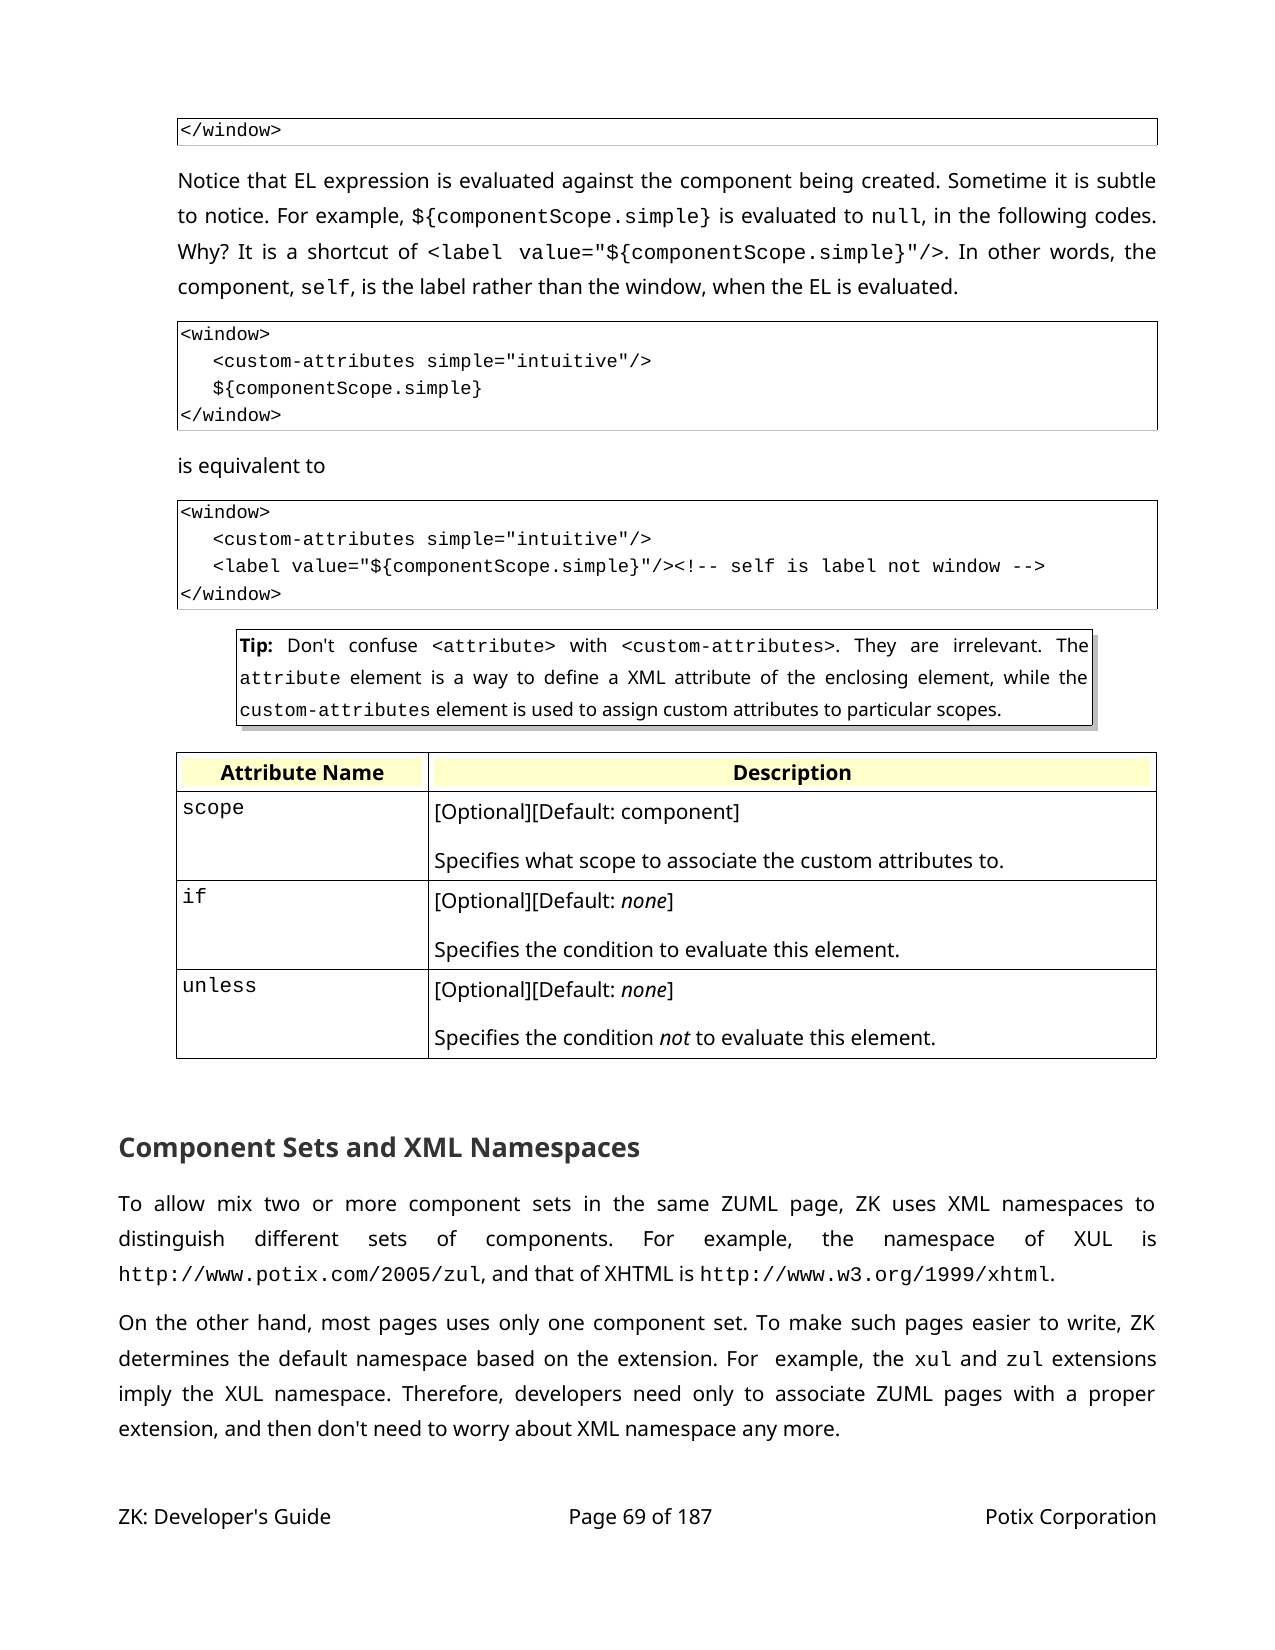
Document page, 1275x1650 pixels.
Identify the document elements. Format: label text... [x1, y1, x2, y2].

text <custom-attributes simple="intuitive"/> [178, 349, 1157, 373]
text <custom-attributes simple="intuitive"/> [178, 527, 1157, 551]
text <window> [178, 501, 1157, 524]
table_header Description [429, 753, 1156, 791]
text <label value="${componentScope.simple}"/><!-- self is label not window --> [178, 554, 1157, 578]
table_cell scope [177, 792, 428, 880]
table_cell [Optional][Default: component] Specifies what scope to associate the custom attributes to. [429, 792, 1156, 880]
text </window> [178, 581, 1157, 609]
table_cell [Optional][Default: none] Specifies the condition to evaluate this element. [429, 881, 1156, 969]
text </window> [178, 403, 1157, 430]
text To allow mix two or more component sets in the same ZUML page, ZK uses XML namespaces to distinguish different sets of components. For example, the namespace of XUL is http://www.potix.com/2005/zul, and that of XHTML is http://www.w3.org/1999/xhtml. [118, 1189, 1157, 1288]
text ${componentScope.simple} [178, 376, 1157, 400]
text is equivalent to [177, 451, 1157, 479]
table_cell unless [177, 970, 428, 1058]
table_cell [Optional][Default: none] Specifies the condition not to evaluate this element. [429, 970, 1156, 1058]
table_header Attribute Name [177, 753, 428, 791]
text </window> [178, 119, 1157, 145]
text <window> [178, 322, 1157, 346]
text Tip: Don't confuse <attribute> with <custom-attributes>. They are irrelevant. The attribute element is a way to define a XML attribute of the enclosing element, while the custom-attributes element is used to assign custom attributes to particular scopes. [237, 630, 1092, 725]
text Notice that EL expression is evaluated against the component being created. Sometime it is subtle to notice. For example, ${componentScope.simple} is evaluated to null, in the following codes. Why? It is a shortcut of <label value="${componentScope.simple}"/>. In other words, the component, self, is the label rather than the window, when the EL is evaluated. [177, 166, 1157, 301]
table_cell if [177, 881, 428, 969]
text On the other hand, most pages uses only one component set. To make such pages easier to write, ZK determines the default namespace based on the extension. For example, the xul and zul extensions imply the XUL namespace. Therefore, developers need only to associate ZUML pages with a proper extension, and then don't need to worry about XML namespace any more. [118, 1308, 1157, 1443]
subtitle Component Sets and XML Namespaces [118, 1128, 1157, 1165]
